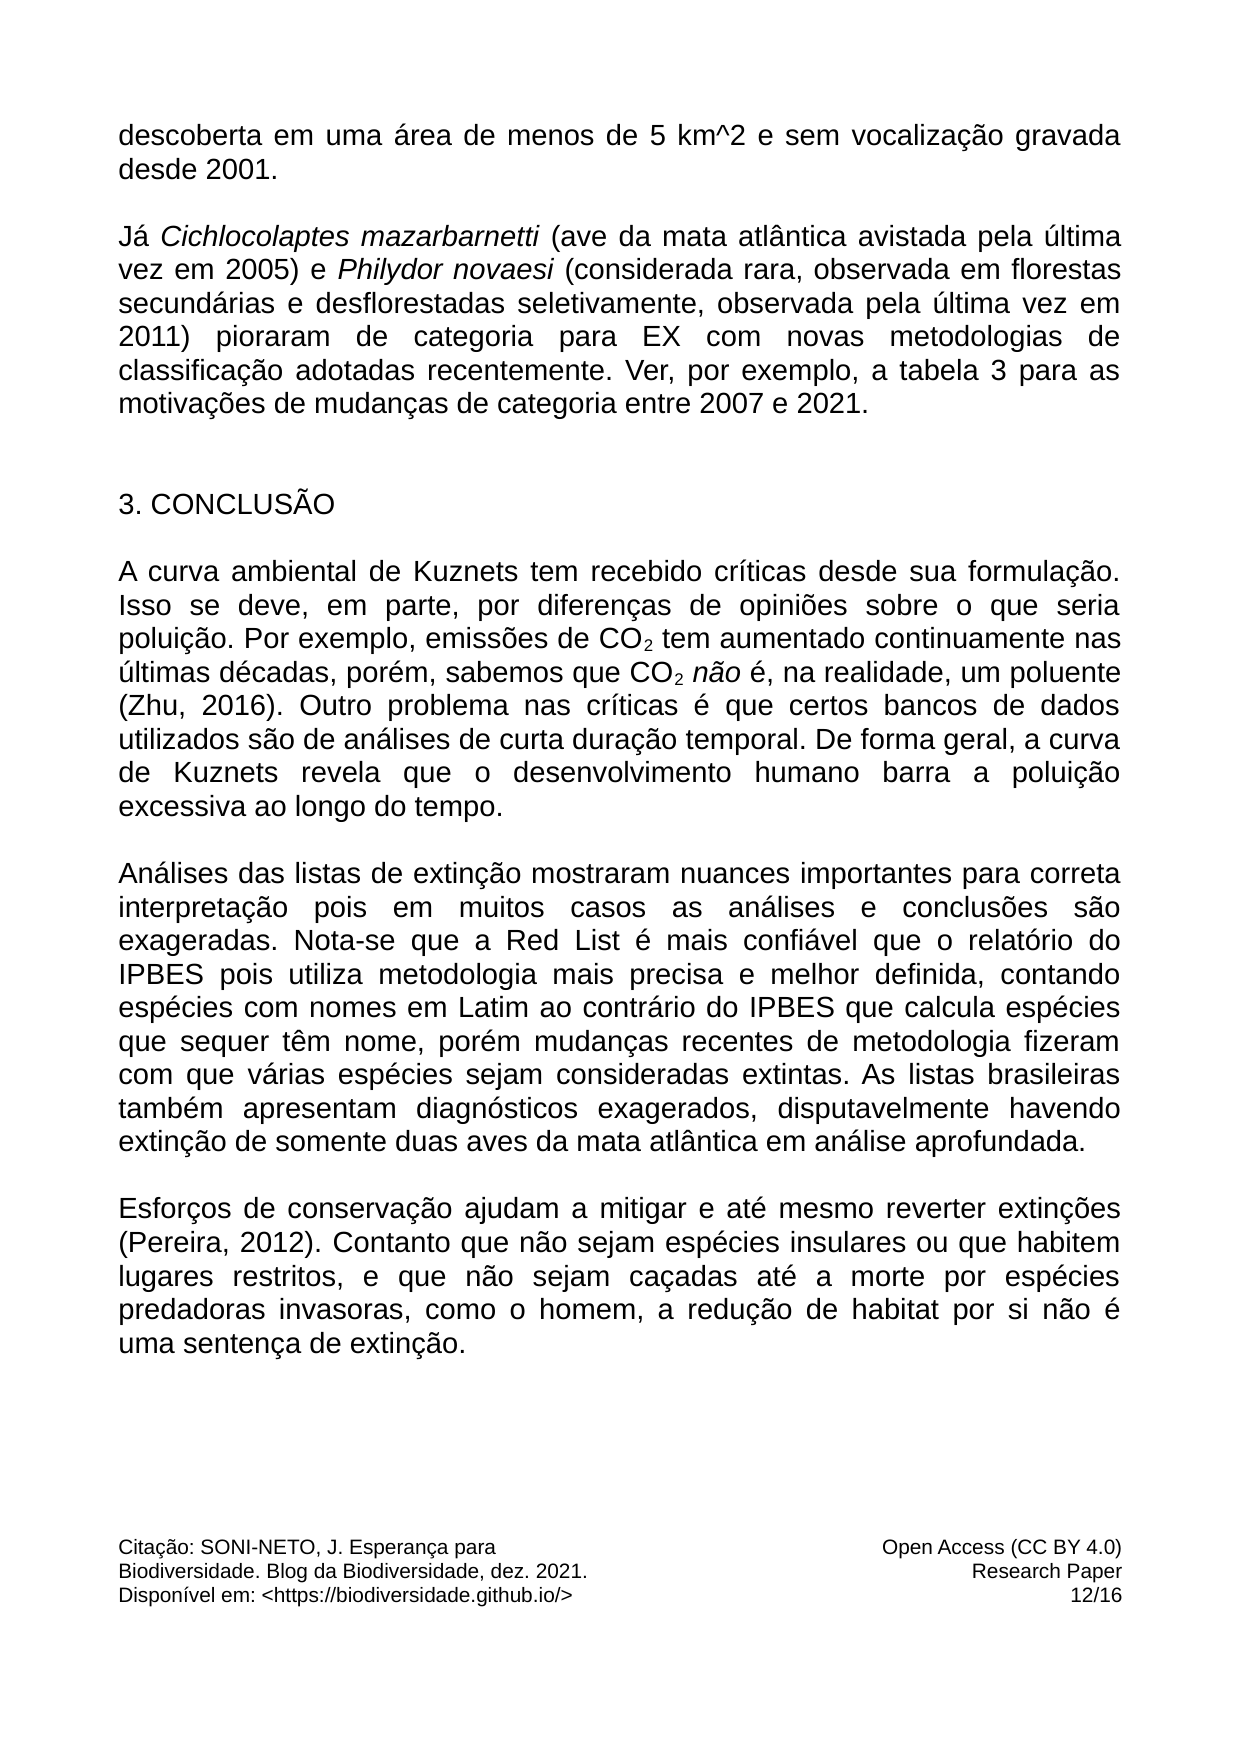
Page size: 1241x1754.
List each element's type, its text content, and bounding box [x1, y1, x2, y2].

text descoberta em uma área de menos de 5 km^2 e sem vocalização gravada desde 2001. [118, 118, 1122, 185]
text Esforços de conservação ajudam a mitigar e até mesmo reverter extinções (Pereira, 2012). Contanto que não sejam espécies insulares ou que habitem lugares restritos, e que não sejam caçadas até a morte por espécies predadoras invasoras, como o homem, a redução de habitat por si não é uma sentença de extinção. [118, 1191, 1122, 1359]
text A curva ambiental de Kuznets tem recebido críticas desde sua formulação. Isso se deve, em parte, por diferenças de opiniões sobre o que seria poluição. Por exemplo, emissões de CO2 tem aumentado continuamente nas últimas décadas, porém, sabemos que CO2 não é, na realidade, um poluente (Zhu, 2016). Outro problema nas críticas é que certos bancos de dados utilizados são de análises de curta duração temporal. De forma geral, a curva de Kuznets revela que o desenvolvimento humano barra a poluição excessiva ao longo do tempo. [118, 554, 1122, 822]
text Análises das listas de extinção mostraram nuances importantes para correta interpretação pois em muitos casos as análises e conclusões são exageradas. Nota-se que a Red List é mais confiável que o relatório do IPBES pois utiliza metodologia mais precisa e melhor definida, contando espécies com nomes em Latim ao contrário do IPBES que calcula espécies que sequer têm nome, porém mudanças recentes de metodologia fizeram com que várias espécies sejam consideradas extintas. As listas brasileiras também apresentam diagnósticos exagerados, disputavelmente havendo extinção de somente duas aves da mata atlântica em análise aprofundada. [118, 856, 1122, 1158]
text 3. CONCLUSÃO [118, 487, 1122, 521]
text Já Cichlocolaptes mazarbarnetti (ave da mata atlântica avistada pela última vez em 2005) e Philydor novaesi (considerada rara, observada em florestas secundárias e desflorestadas seletivamente, observada pela última vez em 2011) pioraram de categoria para EX com novas metodologias de classificação adotadas recentemente. Ver, por exemplo, a tabela 3 para as motivações de mudanças de categoria entre 2007 e 2021. [118, 219, 1122, 420]
